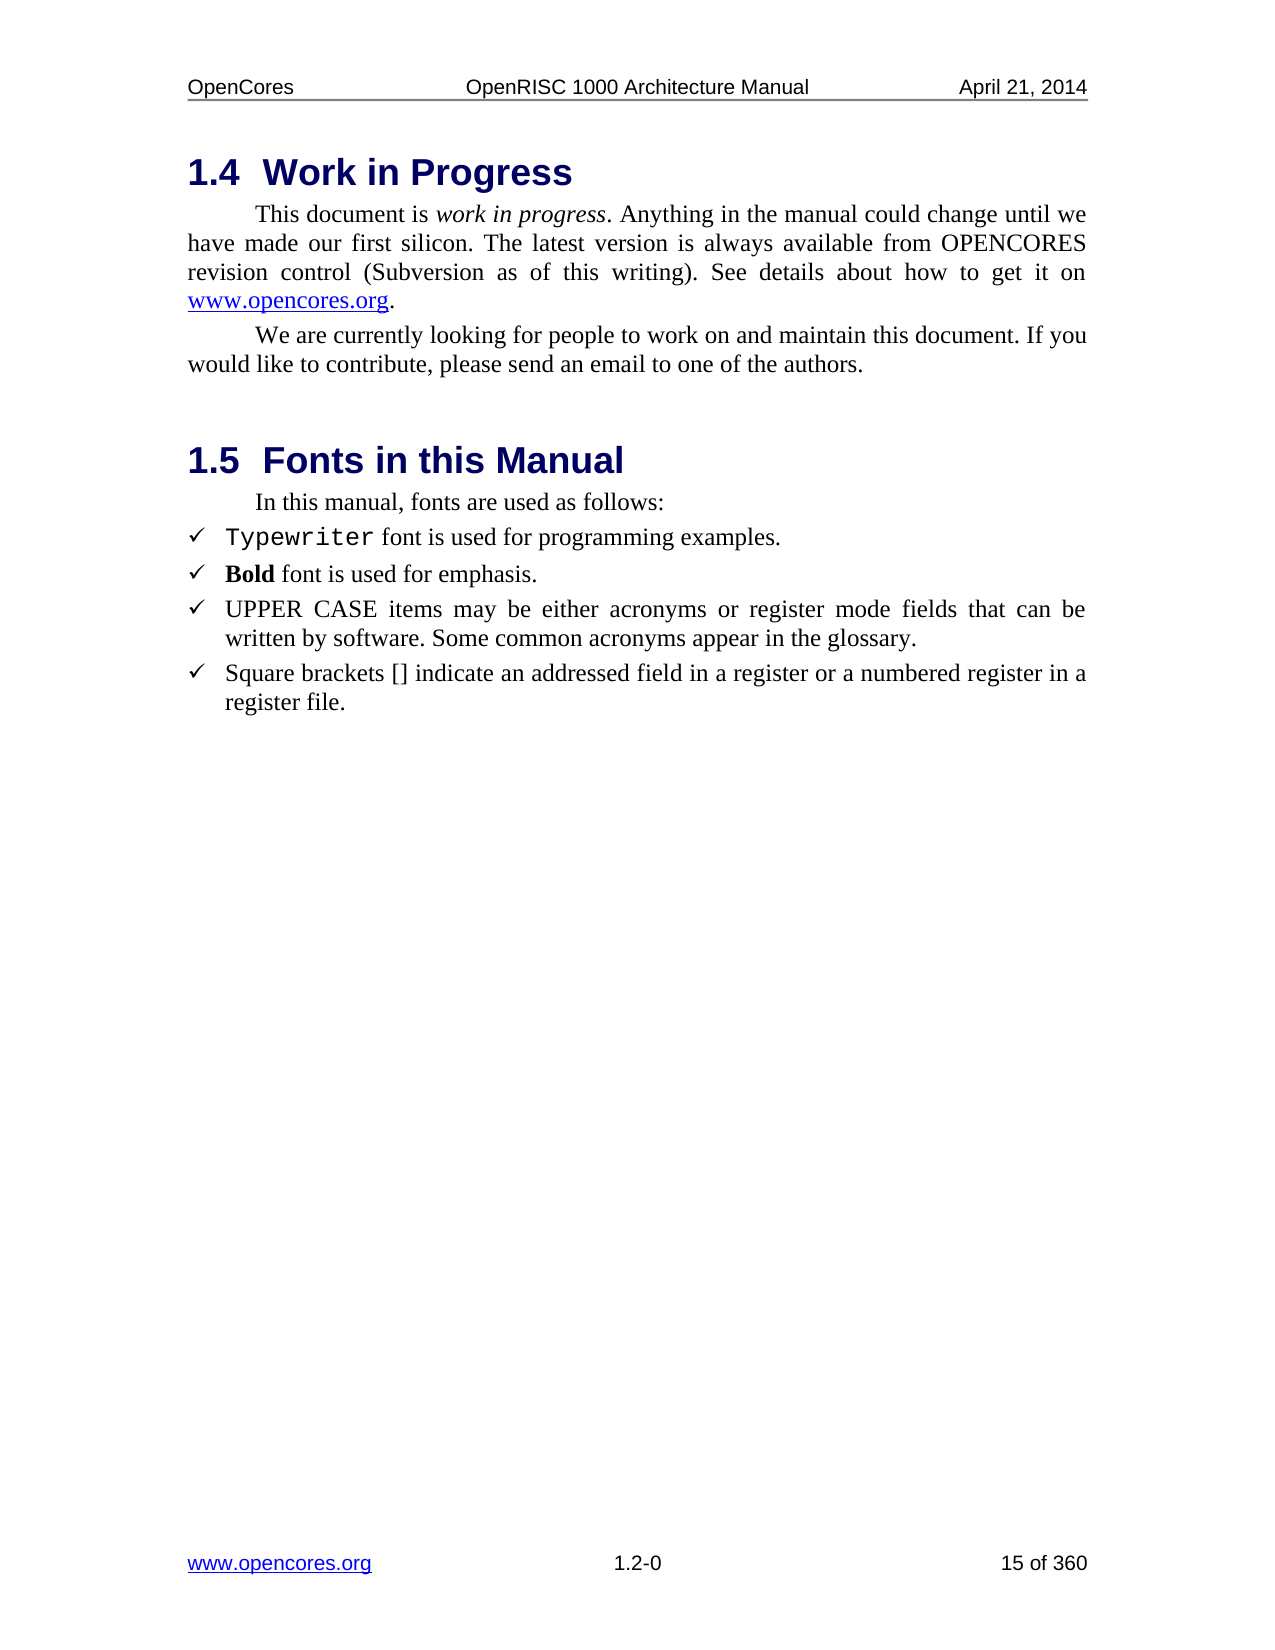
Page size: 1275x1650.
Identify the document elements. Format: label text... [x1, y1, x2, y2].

list Square brackets [] indicate an addressed field in a register or a numbered register in a register file. [187, 658, 1087, 716]
text This document is work in progress. Anything in the manual could change until we have made our first silicon. The latest version is always available from OPENCORES revision control (Subversion as of this writing). See details about how to get it on www.opencores.org. [187, 199, 1087, 314]
text In this manual, fonts are used as follows: [187, 487, 1087, 516]
list Bold font is used for emphasis. [187, 559, 1087, 588]
subtitle Fonts in this Manual [187, 438, 1087, 481]
subtitle Work in Progress [187, 150, 1087, 193]
list UPPER CASE items may be either acronyms or register mode fields that can be written by software. Some common acronyms appear in the glossary. [187, 594, 1087, 652]
list Typewriter font is used for programming examples. [187, 522, 1087, 553]
text We are currently looking for people to work on and maintain this document. If you would like to contribute, please send an email to one of the authors. [187, 321, 1087, 378]
